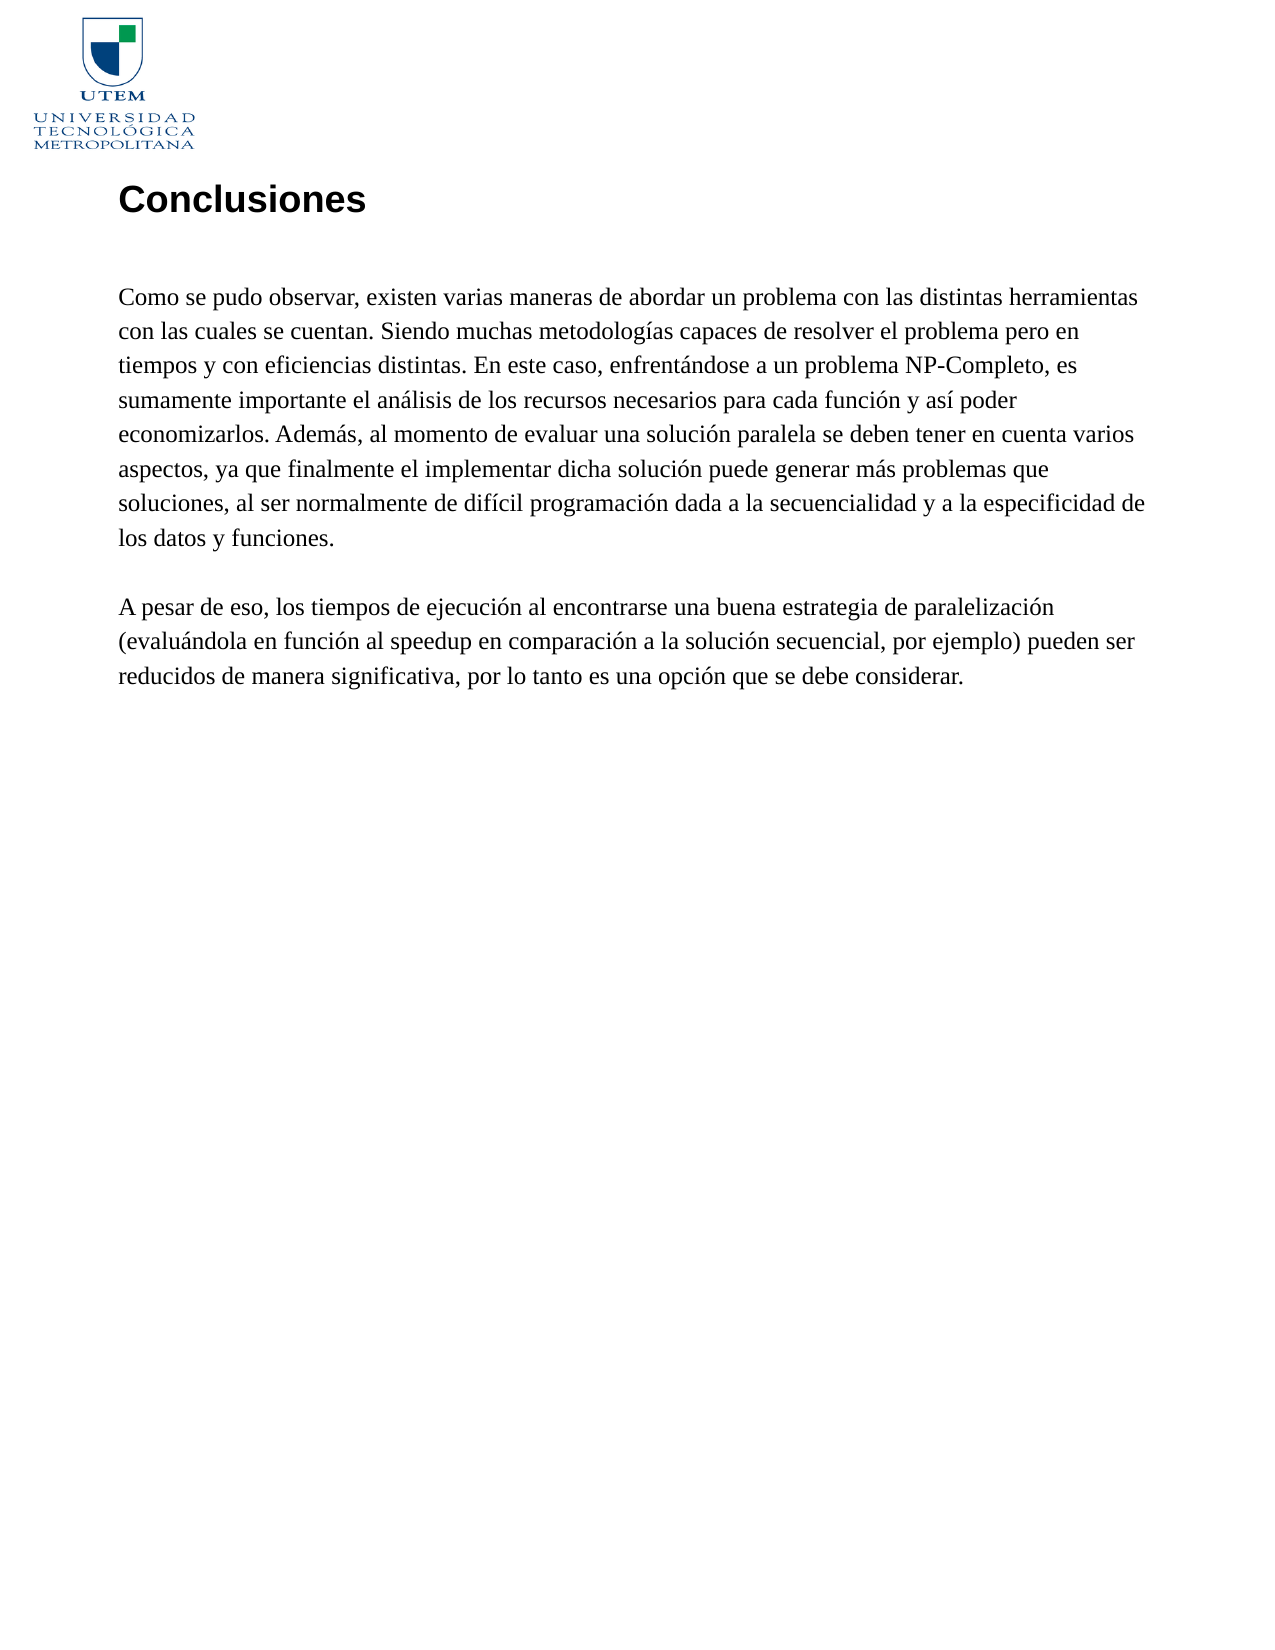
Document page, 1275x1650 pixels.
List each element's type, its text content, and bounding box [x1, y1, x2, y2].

subtitle Conclusiones [118, 176, 1157, 220]
picture [32, 2, 196, 166]
text Como se pudo observar, existen varias maneras de abordar un problema con las distintas herramientas con las cuales se cuentan. Siendo muchas metodologías capaces de resolver el problema pero en tiempos y con eficiencias distintas. En este caso, enfrentándose a un problema NP-Completo, es sumamente importante el análisis de los recursos necesarios para cada función y así poder economizarlos. Además, al momento de evaluar una solución paralela se deben tener en cuenta varios aspectos, ya que finalmente el implementar dicha solución puede generar más problemas que soluciones, al ser normalmente de difícil programación dada a la secuencialidad y a la especificidad de los datos y funciones. A pesar de eso, los tiempos de ejecución al encontrarse una buena estrategia de paralelización (evaluándola en función al speedup en comparación a la solución secuencial, por ejemplo) pueden ser reducidos de manera significativa, por lo tanto es una opción que se debe considerar. [118, 282, 1157, 689]
